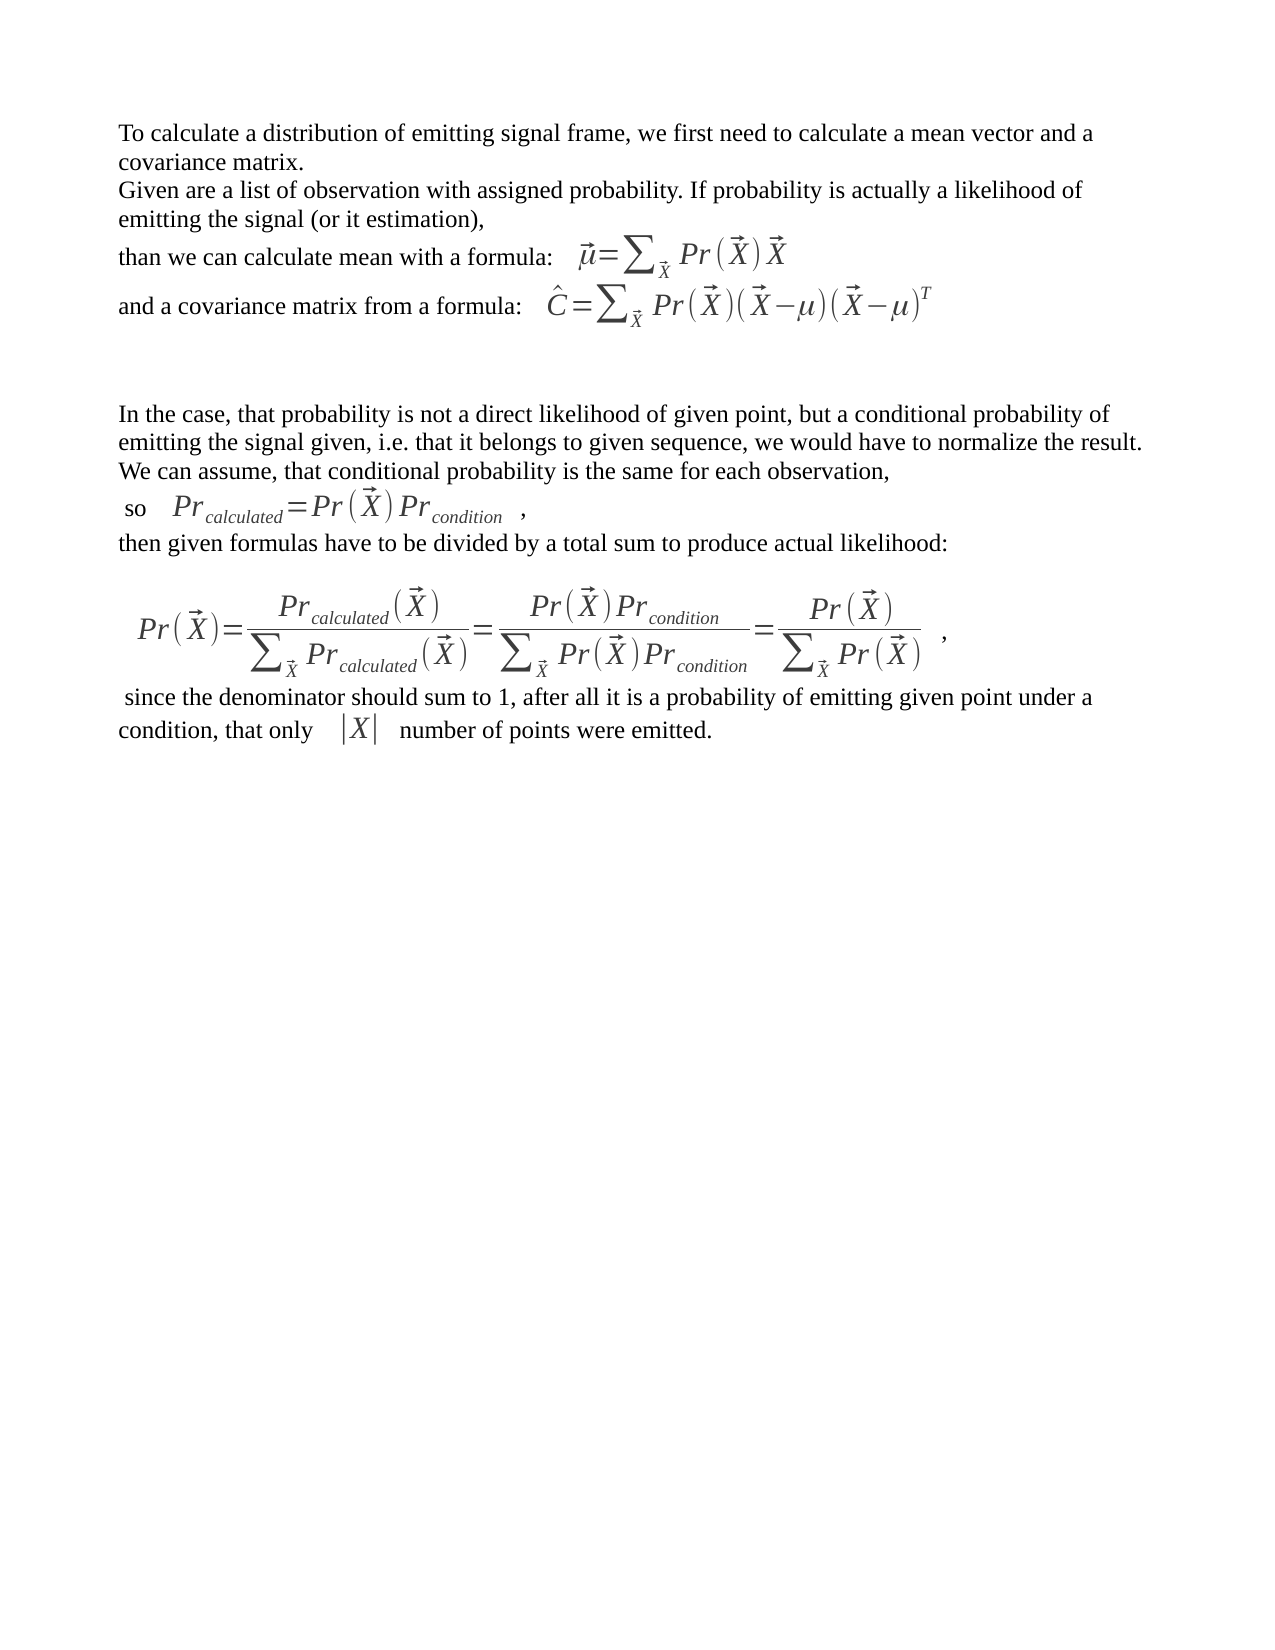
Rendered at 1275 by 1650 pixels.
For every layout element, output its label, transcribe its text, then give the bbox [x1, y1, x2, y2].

text Given are a list of observation with assigned probability. If probability is actually a likelihood of emitting the signal (or it estimation), [118, 176, 1157, 233]
text since the denominator should sum to 1, after all it is a probability of emitting given point under a condition, that only number of points were emitted. [118, 682, 1157, 746]
text then given formulas have to be divided by a total sum to produce actual likelihood: [118, 528, 1157, 585]
text than we can calculate mean with a formula: [118, 233, 1157, 282]
text and a covariance matrix from a formula: [118, 282, 1157, 332]
text so , [118, 485, 1157, 528]
text In the case, that probability is not a direct likelihood of given point, but a conditional probability of emitting the signal given, i.e. that it belongs to given sequence, we would have to normalize the result. [118, 399, 1157, 456]
text To calculate a distribution of emitting signal frame, we first need to calculate a mean vector and a covariance matrix. [118, 118, 1157, 176]
text We can assume, that conditional probability is the same for each observation, [118, 456, 1157, 485]
text , [118, 585, 1157, 682]
